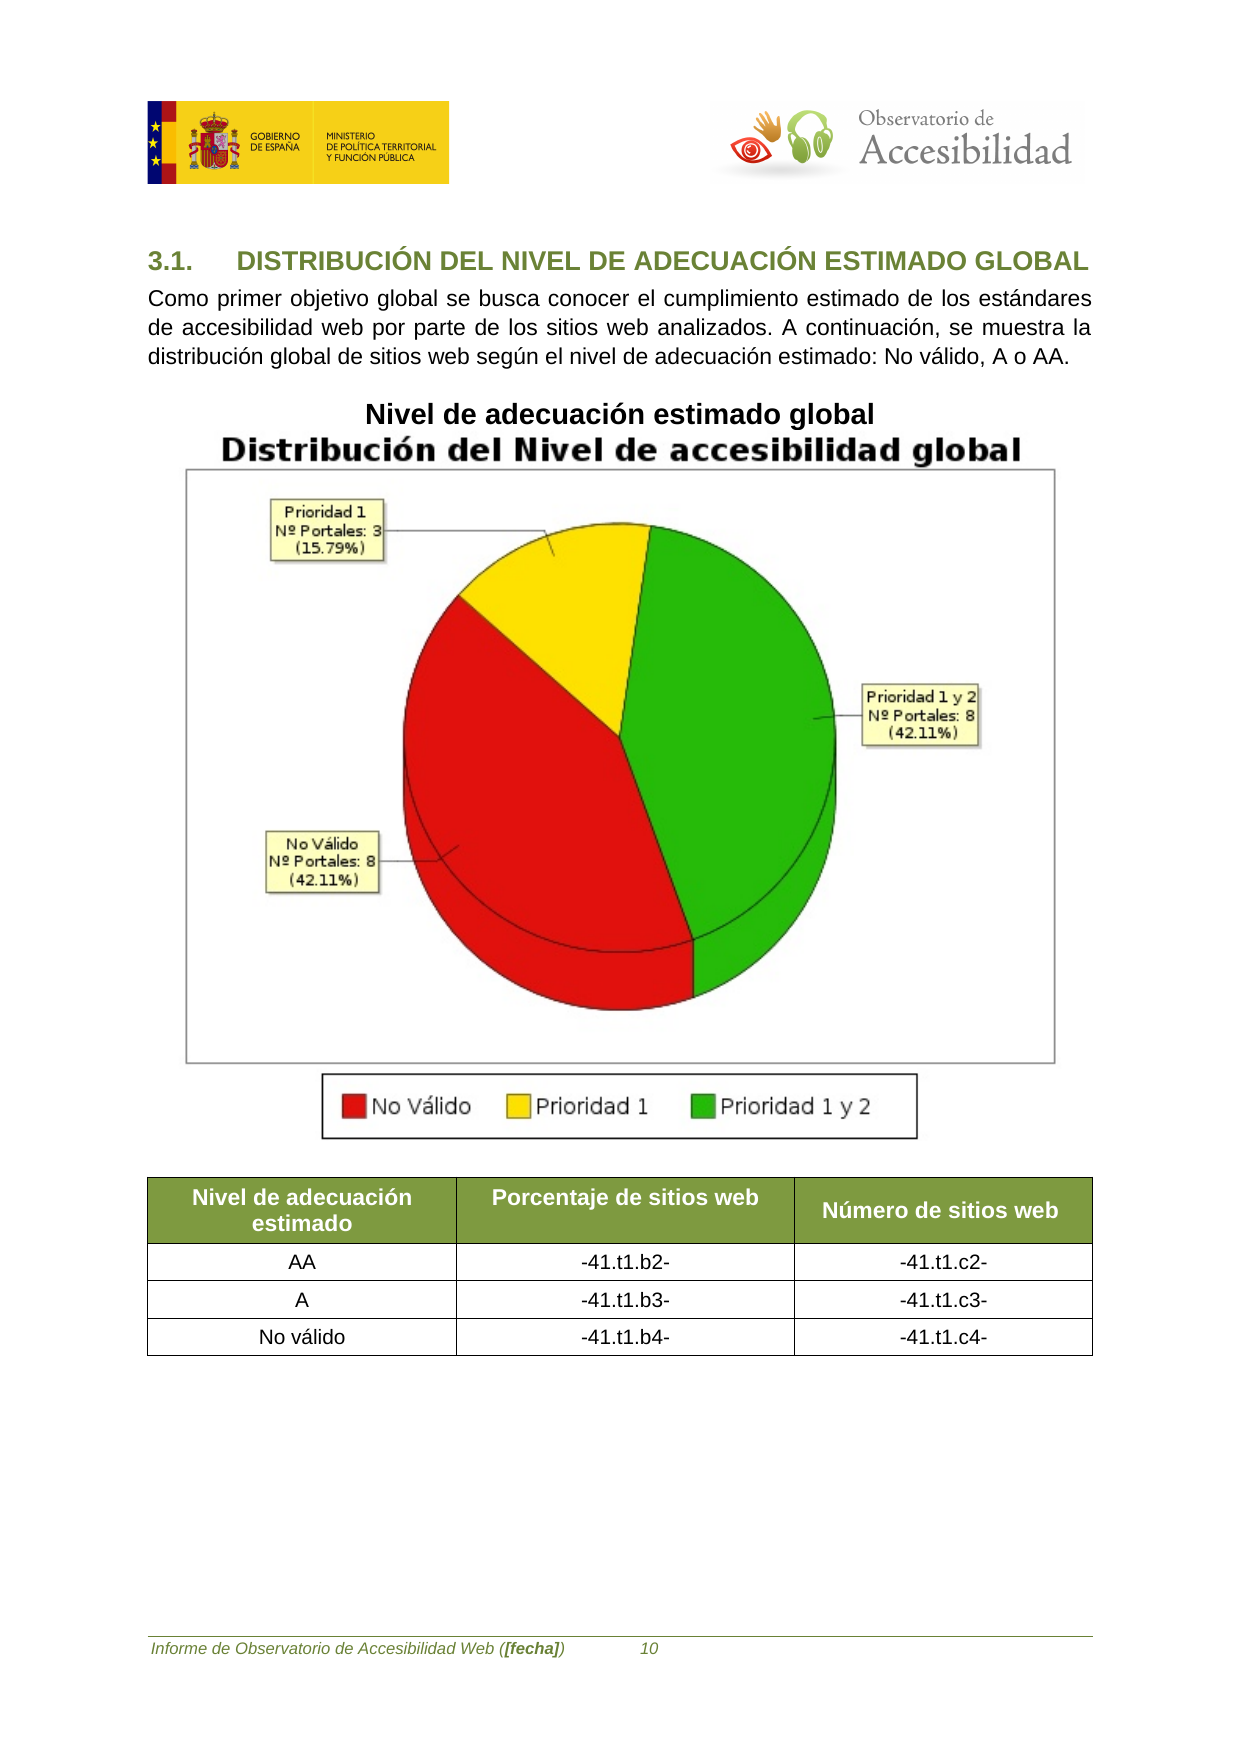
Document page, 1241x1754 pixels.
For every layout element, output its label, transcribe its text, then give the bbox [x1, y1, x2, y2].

subtitle Distribución del Nivel de adecuación estimado global [148, 245, 1092, 276]
table_header Nivel de adecuación estimado [148, 1178, 456, 1243]
table_header Porcentaje de sitios web [457, 1178, 794, 1243]
table_cell -41.t1.c4- [795, 1319, 1092, 1355]
table_cell -41.t1.b4- [457, 1319, 794, 1355]
table_cell -41.t1.c3- [795, 1281, 1092, 1318]
table_cell -41.t1.b2- [457, 1244, 794, 1280]
table_cell AA [148, 1244, 456, 1280]
picture [710, 101, 1086, 184]
table_cell A [148, 1281, 456, 1318]
text Nivel de adecuación estimado global [148, 397, 1092, 431]
table_cell -41.t1.b3- [457, 1281, 794, 1318]
picture [147, 101, 450, 184]
text Como primer objetivo global se busca conocer el cumplimiento estimado de los estándares de accesibilidad web por parte de los sitios web analizados. A continuación, se muestra la distribución global de sitios web según el nivel de adecuación estimado: No válido, A o AA. [148, 285, 1092, 369]
table_header Número de sitios web [795, 1178, 1092, 1243]
picture [178, 430, 1062, 1141]
table_cell -41.t1.c2- [795, 1244, 1092, 1280]
table_cell No válido [148, 1319, 456, 1355]
